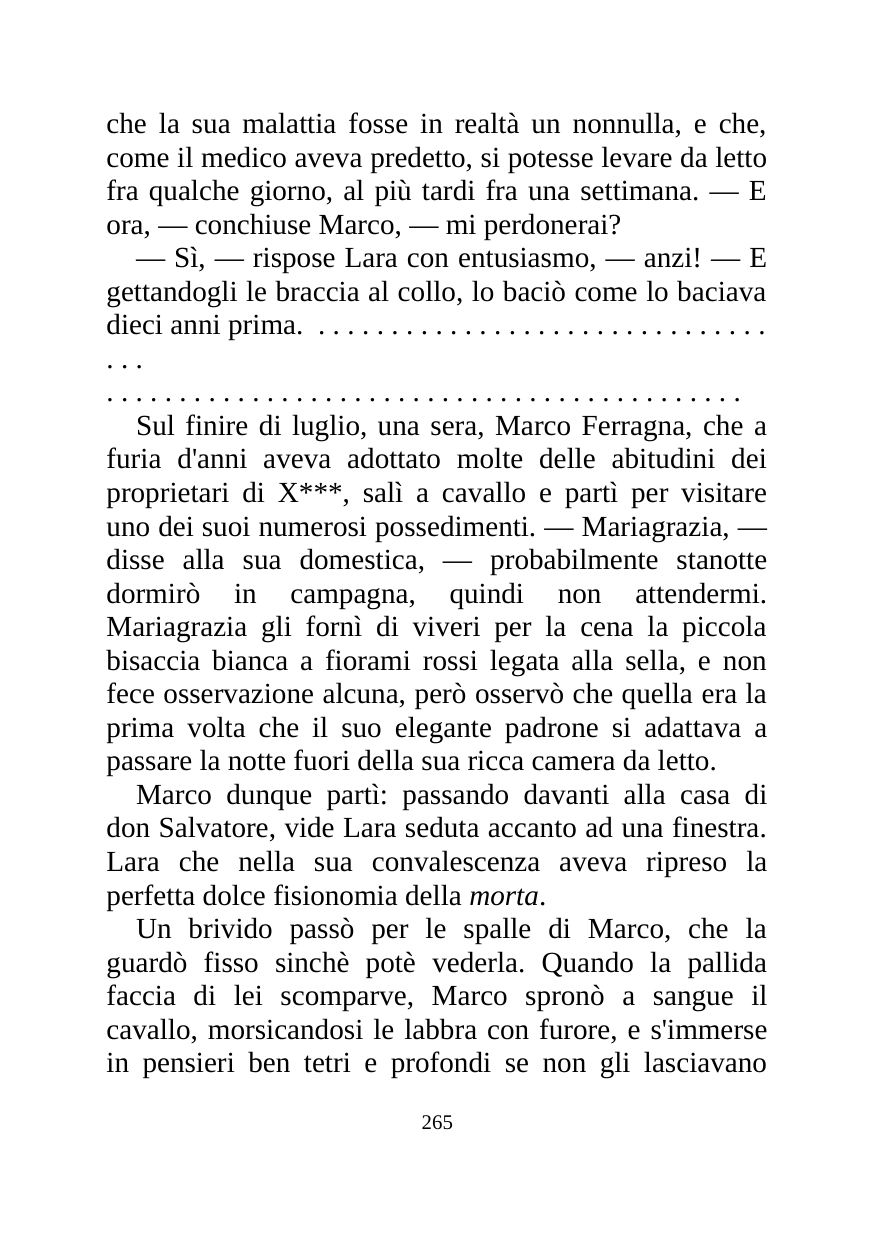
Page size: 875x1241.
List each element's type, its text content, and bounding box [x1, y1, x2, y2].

text Sul finire di luglio, una sera, Marco Ferragna, che a furia d'anni aveva adottato molte delle abitudini dei proprietari di X***, salì a cavallo e partì per visitare uno dei suoi numerosi possedimenti. — Mariagrazia, — disse alla sua domestica, — probabilmente stanotte dormirò in campagna, quindi non attendermi. Mariagrazia gli fornì di viveri per la cena la piccola bisaccia bianca a fiorami rossi legata alla sella, e non fece osservazione alcuna, però osservò che quella era la prima volta che il suo elegante padrone si adattava a passare la notte fuori della sua ricca camera da letto. [106, 408, 768, 777]
text — Sì, — rispose Lara con entusiasmo, — anzi! — E gettandogli le braccia al collo, lo baciò come lo baciava dieci anni prima. . . . . . . . . . . . . . . . . . . . . . . . . . . . . . . . . . . [106, 240, 768, 374]
text Un brivido passò per le spalle di Marco, che la guardò fisso sinchè potè vederla. Quando la pallida faccia di lei scomparve, Marco spronò a sangue il cavallo, morsicandosi le labbra con furore, e s'immerse in pensieri ben tetri e profondi se non gli lasciavano [106, 911, 768, 1079]
text . . . . . . . . . . . . . . . . . . . . . . . . . . . . . . . . . . . . . . . . . . . . [106, 374, 768, 408]
text Marco dunque partì: passando davanti alla casa di don Salvatore, vide Lara seduta accanto ad una finestra. Lara che nella sua convalescenza aveva ripreso la perfetta dolce fisionomia della morta. [106, 777, 768, 911]
text che la sua malattia fosse in realtà un nonnulla, e che, come il medico aveva predetto, si potesse levare da letto fra qualche giorno, al più tardi fra una settimana. — E ora, — conchiuse Marco, — mi perdonerai? [106, 106, 768, 240]
